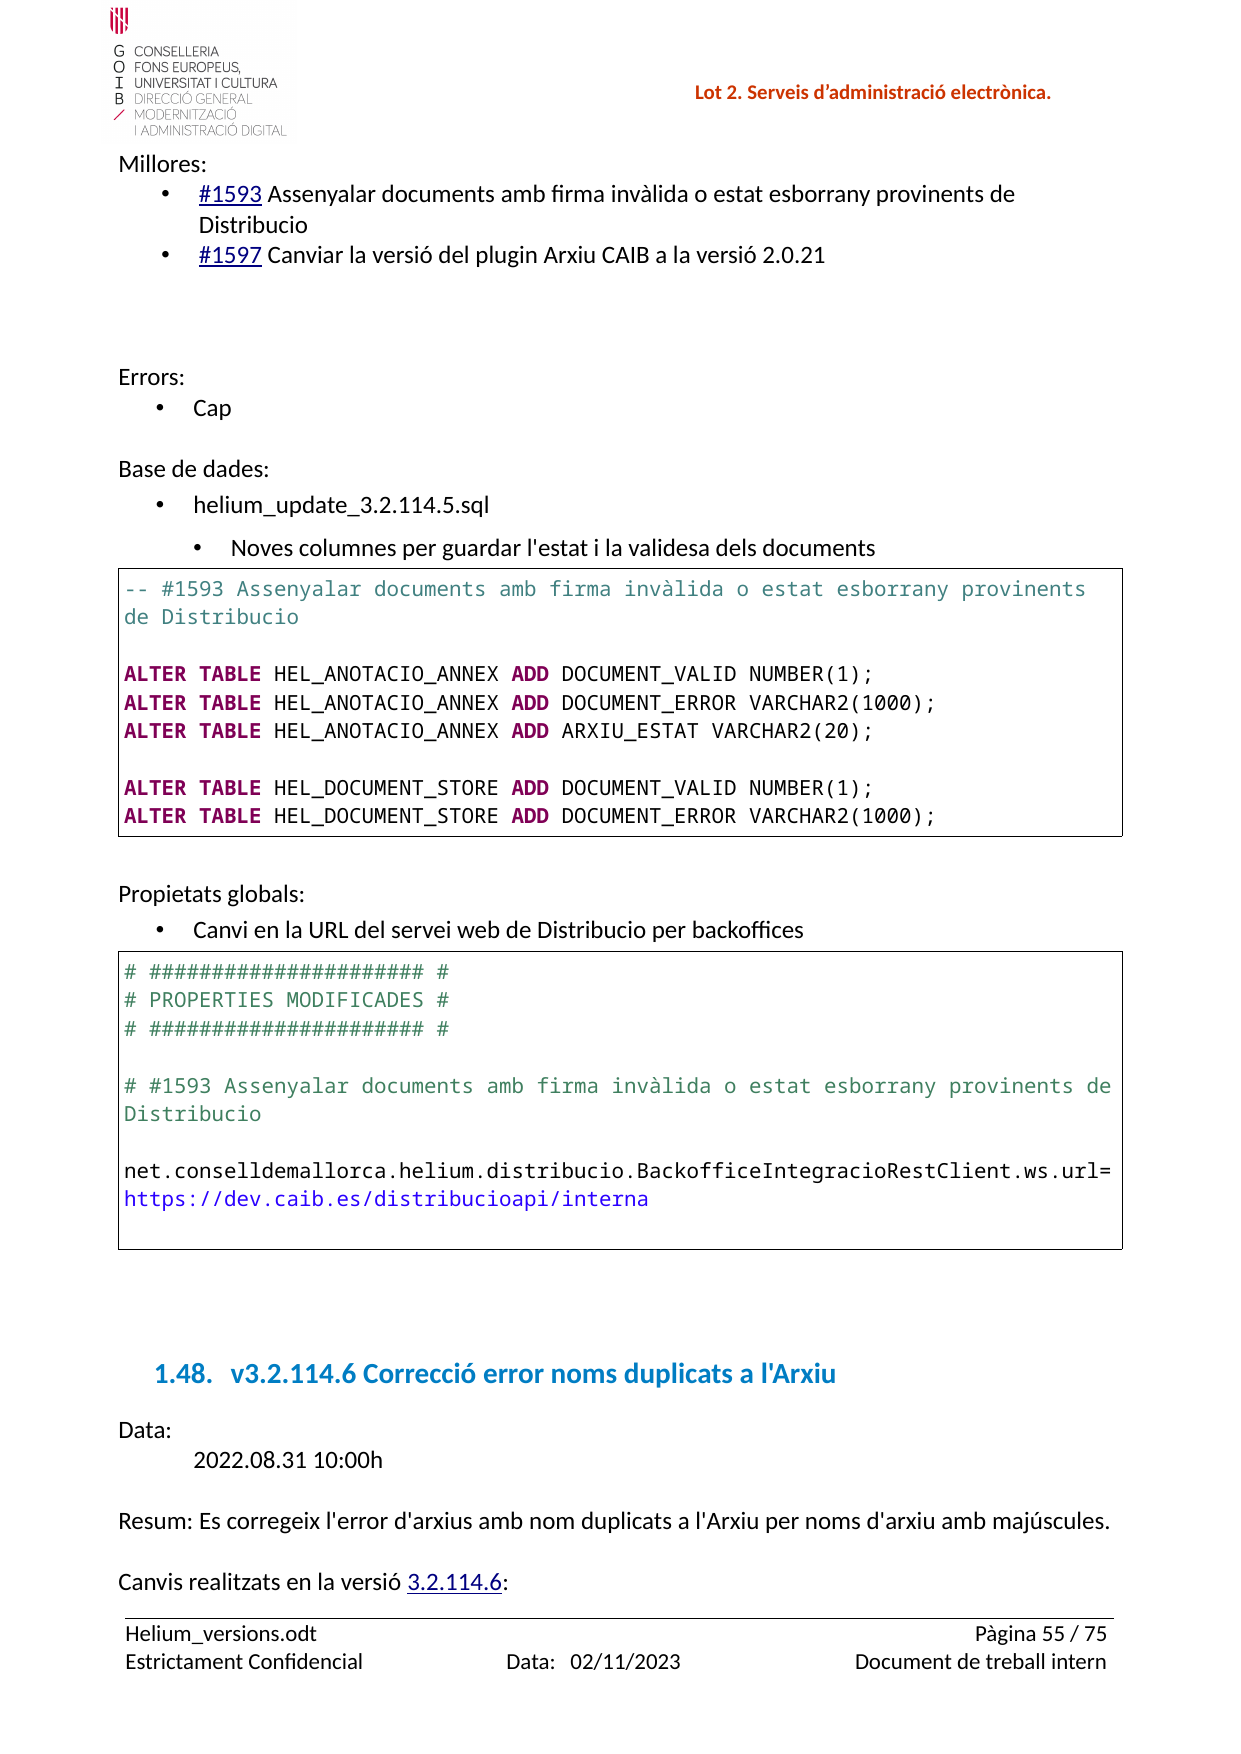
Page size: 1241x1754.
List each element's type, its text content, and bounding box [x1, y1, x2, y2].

table_header # ###################### # # PROPERTIES MODIFICADES # # ###################### # # #1593 Assenyalar documents amb firma invàlida o estat esborrany provinents de Distribucio net.conselldemallorca.helium.distribucio.BackofficeIntegracioRestClient.ws.url=https://dev.caib.es/distribucioapi/interna [119, 952, 1122, 1249]
text Propietats globals: [118, 878, 1122, 909]
list #1597 Canviar la versió del plugin Arxiu CAIB a la versió 2.0.21 [161, 239, 1122, 270]
list Canvi en la URL del servei web de Distribucio per backoffices [156, 915, 1122, 945]
list #1593 Assenyalar documents amb firma invàlida o estat esborrany provinents de Distribucio [161, 178, 1122, 239]
table_header -- #1593 Assenyalar documents amb firma invàlida o estat esborrany provinents de Distribucio ALTER TABLE HEL_ANOTACIO_ANNEX ADD DOCUMENT_VALID NUMBER(1); ALTER TABLE HEL_ANOTACIO_ANNEX ADD DOCUMENT_ERROR VARCHAR2(1000); ALTER TABLE HEL_ANOTACIO_ANNEX ADD ARXIU_ESTAT VARCHAR2(20); ALTER TABLE HEL_DOCUMENT_STORE ADD DOCUMENT_VALID NUMBER(1); ALTER TABLE HEL_DOCUMENT_STORE ADD DOCUMENT_ERROR VARCHAR2(1000); [119, 569, 1122, 836]
picture [100, 0, 297, 144]
list Cap [156, 392, 1122, 422]
subtitle v3.2.114.6 Correcció error noms duplicats a l'Arxiu [153, 1355, 1122, 1390]
text Data: [118, 1414, 1122, 1444]
text Resum: Es corregeix l'error d'arxius amb nom duplicats a l'Arxiu per noms d'arxiu amb majúscules. [118, 1506, 1122, 1536]
list helium_update_3.2.114.5.sql [156, 489, 1122, 520]
text Base de dades: [118, 453, 1122, 483]
text Millores: [118, 148, 1122, 178]
text Canvis realitzats en la versió 3.2.114.6: [118, 1567, 1122, 1597]
text 2022.08.31 10:00h [118, 1444, 1122, 1475]
text Errors: [118, 361, 1122, 392]
list Noves columnes per guardar l'estat i la validesa dels documents [193, 532, 1122, 562]
